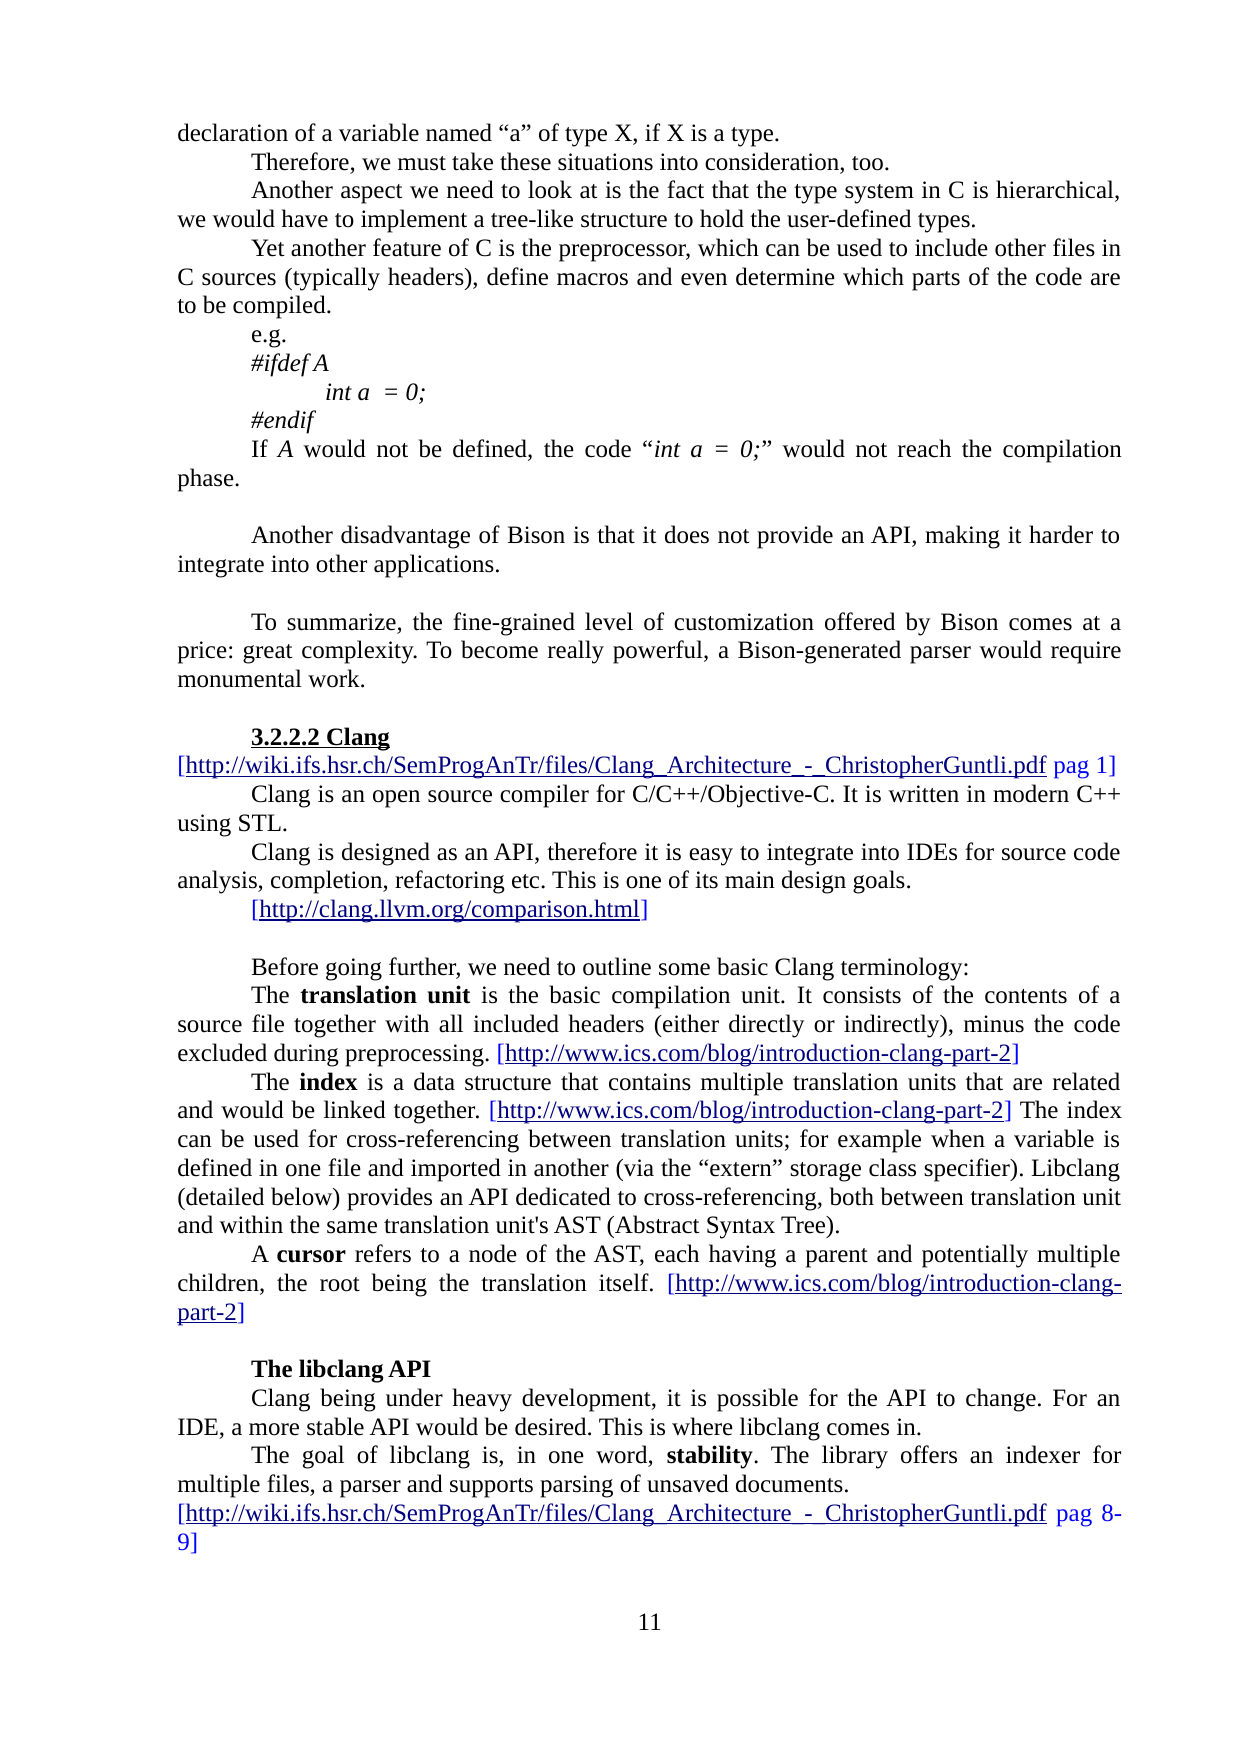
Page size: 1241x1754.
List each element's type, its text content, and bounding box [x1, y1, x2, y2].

text Therefore, we must take these situations into consideration, too. [177, 147, 1122, 176]
subtitle 3.2.2.2 Clang [177, 722, 1122, 751]
text Another aspect we need to look at is the fact that the type system in C is hierarchical, we would have to implement a tree-like structure to hold the user-defined types. [177, 176, 1122, 233]
text The translation unit is the basic compilation unit. It consists of the contents of a source file together with all included headers (either directly or indirectly), minus the code excluded during preprocessing. [http://www.ics.com/blog/introduction-clang-part-2] [177, 981, 1122, 1067]
text Clang being under heavy development, it is possible for the API to change. For an IDE, a more stable API would be desired. This is where libclang comes in. [177, 1383, 1122, 1441]
text [http://wiki.ifs.hsr.ch/SemProgAnTr/files/Clang_Architecture_-_ChristopherGuntli.pdf pag 8-9] [177, 1498, 1122, 1556]
text Clang is an open source compiler for C/C++/Objective-C. It is written in modern C++ using STL. [177, 779, 1122, 837]
text e.g. [177, 319, 1122, 348]
text [http://clang.llvm.org/comparison.html] [177, 894, 1122, 923]
text [http://wiki.ifs.hsr.ch/SemProgAnTr/files/Clang_Architecture_-_ChristopherGuntli.pdf pag 1] [177, 751, 1122, 779]
text declaration of a variable named “a” of type X, if X is a type. [177, 118, 1122, 147]
text Before going further, we need to outline some basic Clang terminology: [177, 952, 1122, 981]
text int a = 0; [177, 377, 1122, 406]
text #ifdef A [177, 348, 1122, 377]
text The index is a data structure that contains multiple translation units that are related and would be linked together. [http://www.ics.com/blog/introduction-clang-part-2] The index can be used for cross-referencing between translation units; for example when a variable is defined in one file and imported in another (via the “extern” storage class specifier). Libclang (detailed below) provides an API dedicated to cross-referencing, both between translation unit and within the same translation unit's AST (Abstract Syntax Tree). [177, 1067, 1122, 1239]
text A cursor refers to a node of the AST, each having a parent and potentially multiple children, the root being the translation itself. [http://www.ics.com/blog/introduction-clang-part-2] [177, 1239, 1122, 1326]
text The goal of libclang is, in one word, stability. The library offers an indexer for multiple files, a parser and supports parsing of unsaved documents. [177, 1441, 1122, 1498]
text Clang is designed as an API, therefore it is easy to integrate into IDEs for source code analysis, completion, refactoring etc. This is one of its main design goals. [177, 837, 1122, 894]
text The libclang API [177, 1354, 1122, 1383]
text To summarize, the fine-grained level of customization offered by Bison comes at a price: great complexity. To become really powerful, a Bison-generated parser would require monumental work. [177, 607, 1122, 693]
text Another disadvantage of Bison is that it does not provide an API, making it harder to integrate into other applications. [177, 521, 1122, 578]
text Yet another feature of C is the preprocessor, which can be used to include other files in C sources (typically headers), define macros and even determine which parts of the code are to be compiled. [177, 233, 1122, 319]
text If A would not be defined, the code “int a = 0;” would not reach the compilation phase. [177, 434, 1122, 492]
text #endif [177, 406, 1122, 434]
